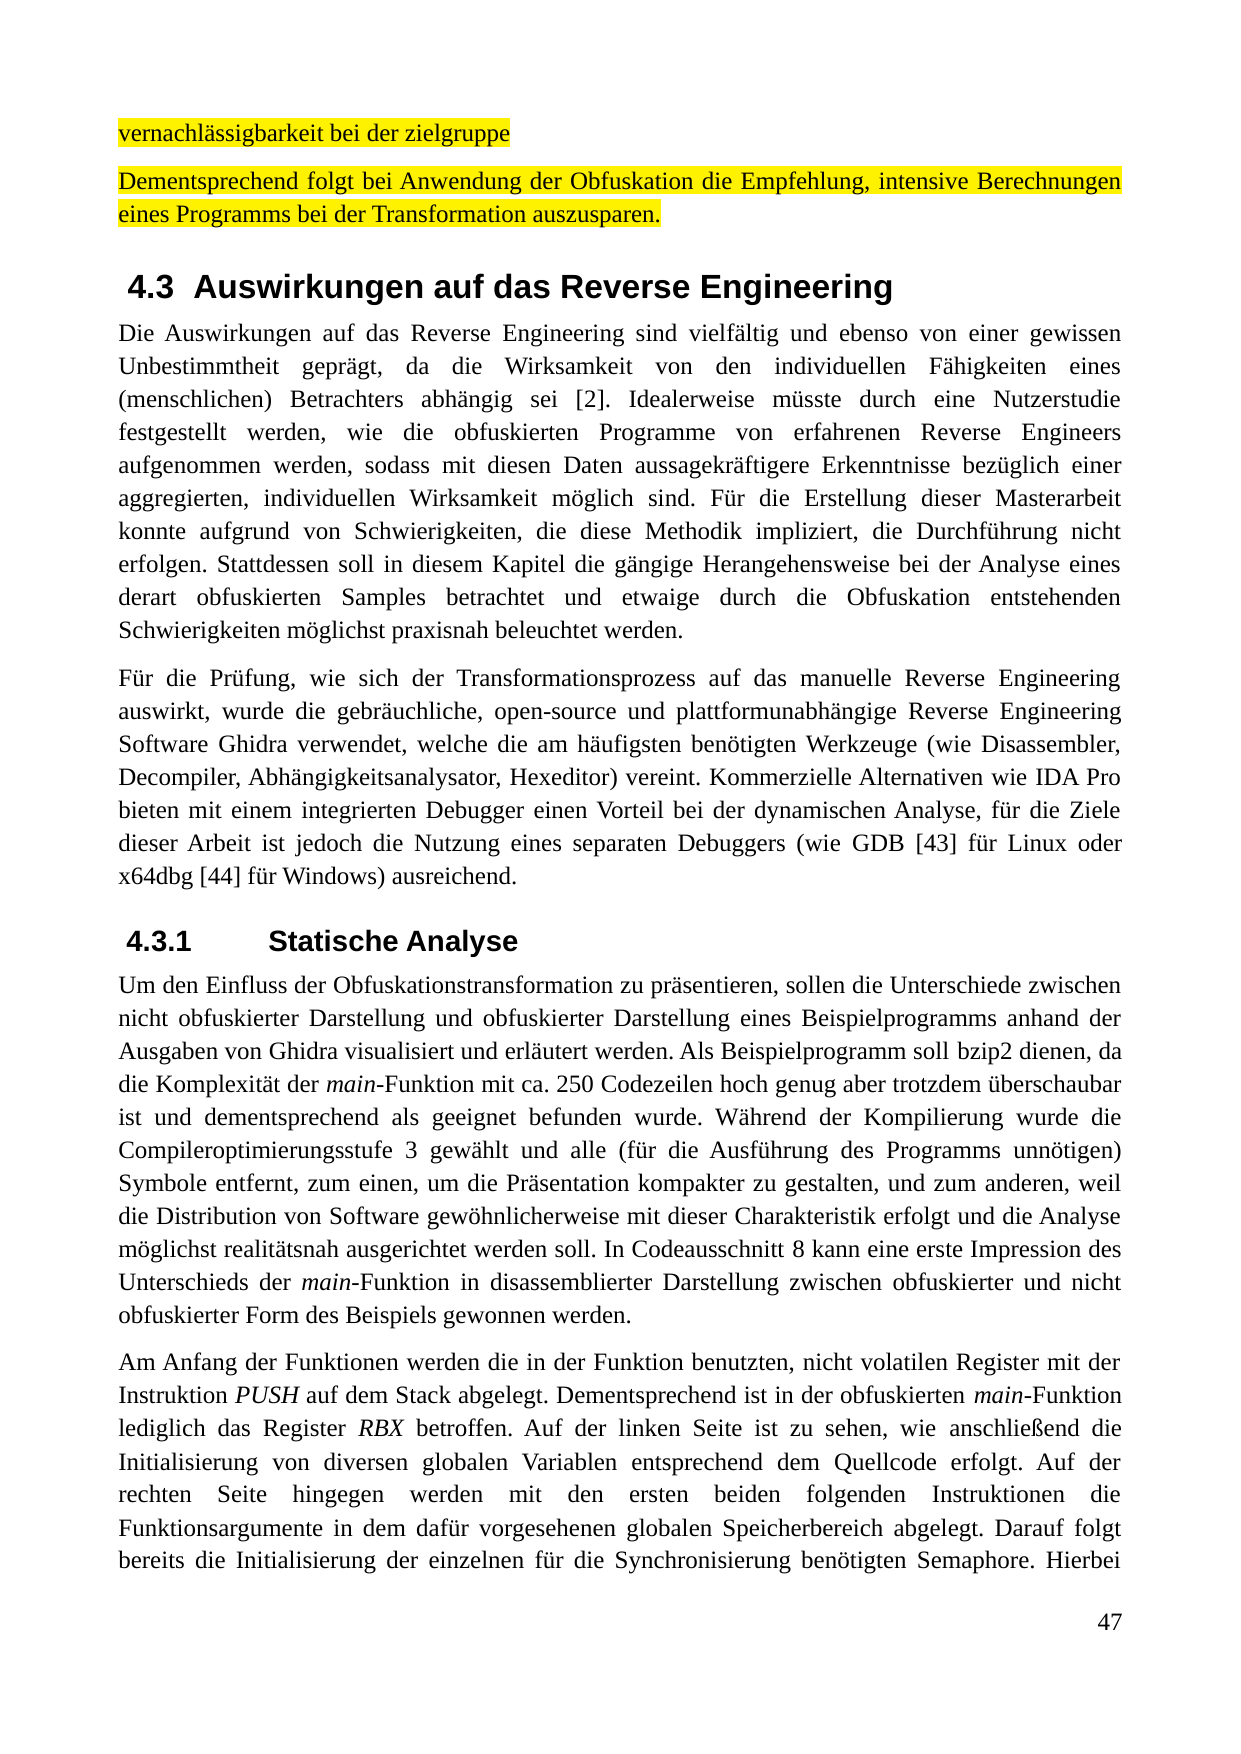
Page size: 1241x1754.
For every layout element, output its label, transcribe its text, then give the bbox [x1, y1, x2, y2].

subtitle Statische Analyse [118, 923, 1122, 957]
text Um den Einfluss der Obfuskationstransformation zu präsentieren, sollen die Unterschiede zwischen nicht obfuskierter Darstellung und obfuskierter Darstellung eines Beispielprogramms anhand der Ausgaben von Ghidra visualisiert und erläutert werden. Als Beispielprogramm soll bzip2 dienen, da die Komplexität der main-Funktion mit ca. 250 Codezeilen hoch genug aber trotzdem überschaubar ist und dementsprechend als geeignet befunden wurde. Während der Kompilierung wurde die Compileroptimierungsstufe 3 gewählt und alle (für die Ausführung des Programms unnötigen) Symbole entfernt, zum einen, um die Präsentation kompakter zu gestalten, und zum anderen, weil die Distribution von Software gewöhnlicherweise mit dieser Charakteristik erfolgt und die Analyse möglichst realitätsnah ausgerichtet werden soll. In Codeausschnitt 8 kann eine erste Impression des Unterschieds der main-Funktion in disassemblierter Darstellung zwischen obfuskierter und nicht obfuskierter Form des Beispiels gewonnen werden. [118, 970, 1122, 1329]
text Am Anfang der Funktionen werden die in der Funktion benutzten, nicht volatilen Register mit der Instruktion PUSH auf dem Stack abgelegt. Dementsprechend ist in der obfuskierten main-Funktion lediglich das Register RBX betroffen. Auf der linken Seite ist zu sehen, wie anschließend die Initialisierung von diversen globalen Variablen entsprechend dem Quellcode erfolgt. Auf der rechten Seite hingegen werden mit den ersten beiden folgenden Instruktionen die Funktionsargumente in dem dafür vorgesehenen globalen Speicherbereich abgelegt. Darauf folgt bereits die Initialisierung der einzelnen für die Synchronisierung benötigten Semaphore. Hierbei [118, 1347, 1122, 1574]
text Die Auswirkungen auf das Reverse Engineering sind vielfältig und ebenso von einer gewissen Unbestimmtheit geprägt, da die Wirksamkeit von den individuellen Fähigkeiten eines (menschlichen) Betrachters abhängig sei [2]. Idealerweise müsste durch eine Nutzerstudie festgestellt werden, wie die obfuskierten Programme von erfahrenen Reverse Engineers aufgenommen werden, sodass mit diesen Daten aussagekräftigere Erkenntnisse bezüglich einer aggregierten, individuellen Wirksamkeit möglich sind. Für die Erstellung dieser Masterarbeit konnte aufgrund von Schwierigkeiten, die diese Methodik impliziert, die Durchführung nicht erfolgen. Stattdessen soll in diesem Kapitel die gängige Herangehensweise bei der Analyse eines derart obfuskierten Samples betrachtet und etwaige durch die Obfuskation entstehenden Schwierigkeiten möglichst praxisnah beleuchtet werden. [118, 318, 1122, 644]
text vernachlässigbarkeit bei der zielgruppe [118, 118, 1122, 147]
text Dementsprechend folgt bei Anwendung der Obfuskation die Empfehlung, intensive Berechnungen eines Programms bei der Transformation auszusparen. [118, 166, 1122, 227]
subtitle Auswirkungen auf das Reverse Engineering [118, 267, 1122, 306]
text Für die Prüfung, wie sich der Transformationsprozess auf das manuelle Reverse Engineering auswirkt, wurde die gebräuchliche, open-source und plattformunabhängige Reverse Engineering Software Ghidra verwendet, welche die am häufigsten benötigten Werkzeuge (wie Disassembler, Decompiler, Abhängigkeitsanalysator, Hexeditor) vereint. Kommerzielle Alternativen wie IDA Pro bieten mit einem integrierten Debugger einen Vorteil bei der dynamischen Analyse, für die Ziele dieser Arbeit ist jedoch die Nutzung eines separaten Debuggers (wie GDB [43] für Linux oder x64dbg [44] für Windows) ausreichend. [118, 663, 1122, 890]
